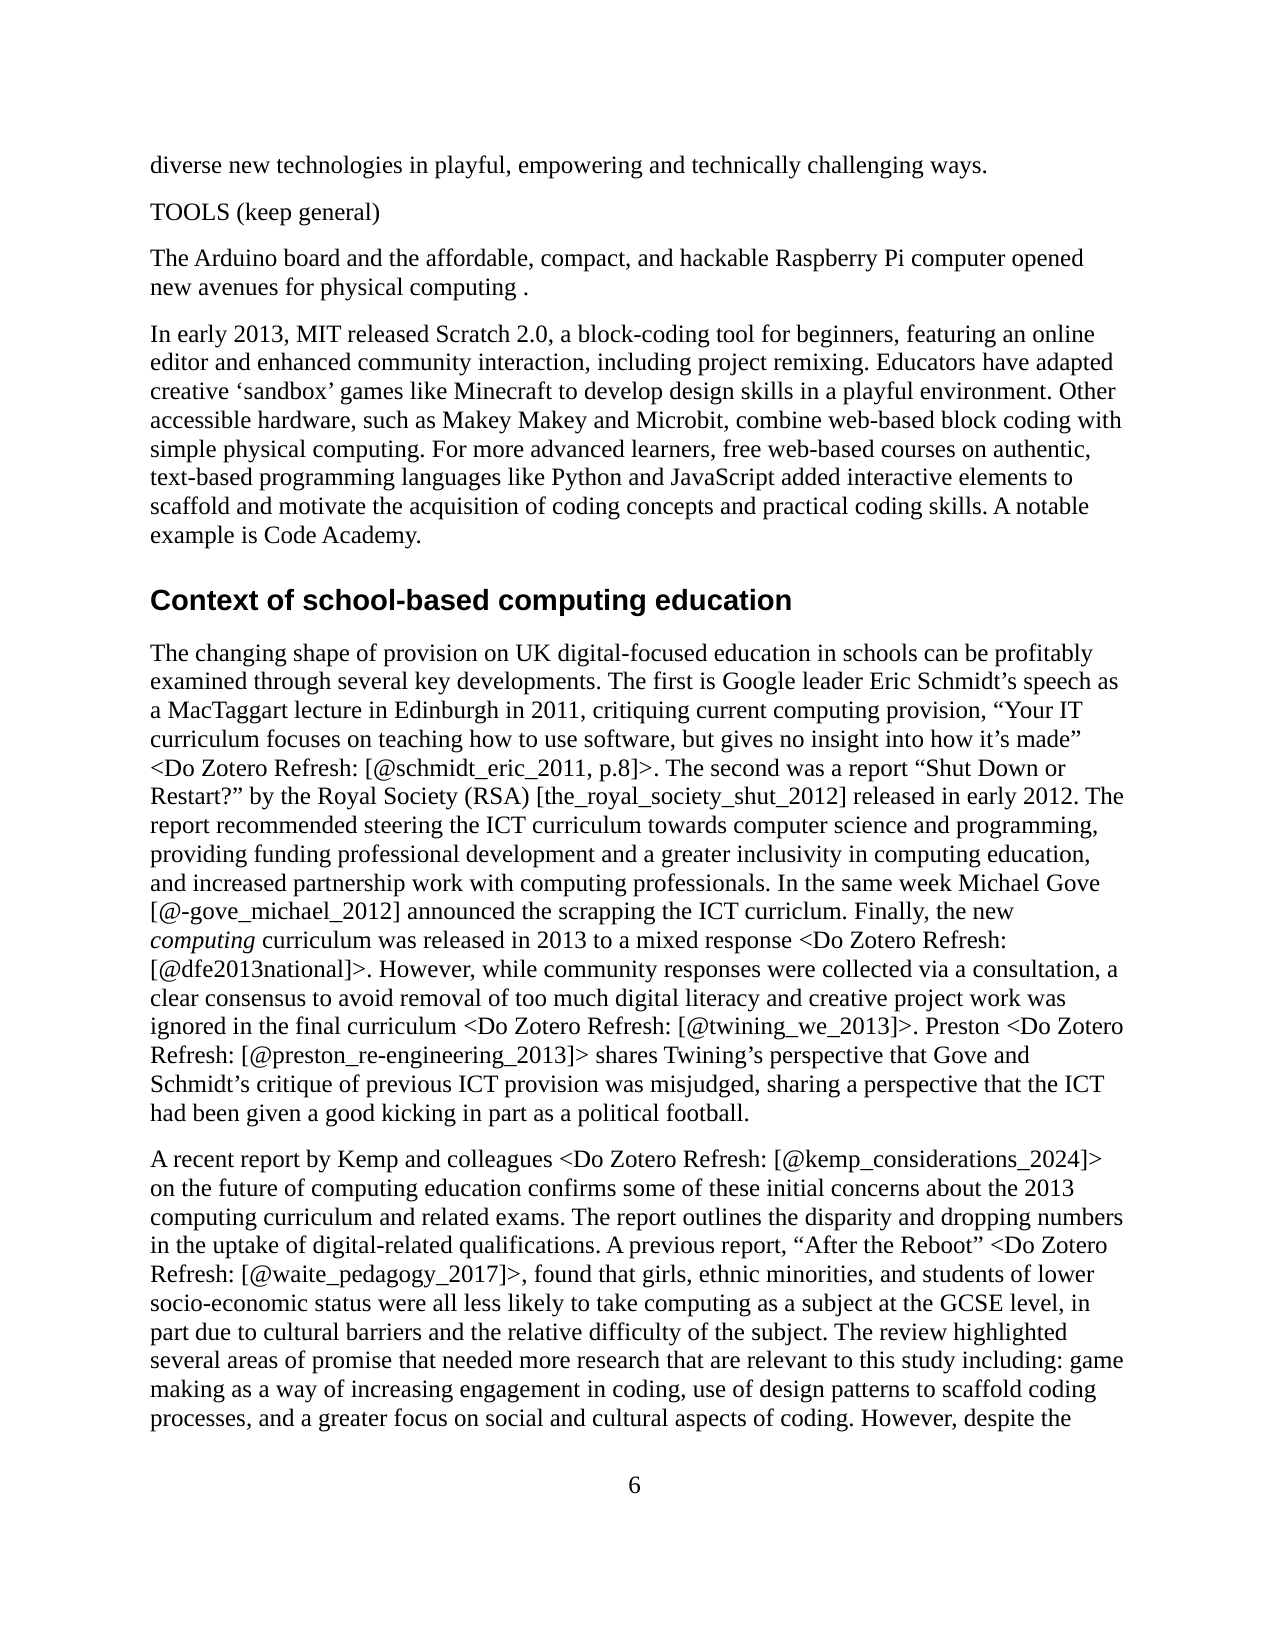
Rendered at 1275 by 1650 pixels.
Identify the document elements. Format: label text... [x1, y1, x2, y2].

text diverse new technologies in playful, empowering and technically challenging ways. [150, 150, 1125, 179]
text In early 2013, MIT released Scratch 2.0, a block-coding tool for beginners, featuring an online editor and enhanced community interaction, including project remixing. Educators have adapted creative ‘sandbox’ games like Minecraft to develop design skills in a playful environment. Other accessible hardware, such as Makey Makey and Microbit, combine web-based block coding with simple physical computing. For more advanced learners, free web-based courses on authentic, text-based programming languages like Python and JavaScript added interactive elements to scaffold and motivate the acquisition of coding concepts and practical coding skills. A notable example is Code Academy. [150, 319, 1125, 549]
text The changing shape of provision on UK digital-focused education in schools can be profitably examined through several key developments. The first is Google leader Eric Schmidt’s speech as a MacTaggart lecture in Edinburgh in 2011, critiquing current computing provision, “Your IT curriculum focuses on teaching how to use software, but gives no insight into how it’s made” <Do Zotero Refresh: [@schmidt_eric_2011, p.8]>. The second was a report “Shut Down or Restart?” by the Royal Society (RSA) [the_royal_society_shut_2012] released in early 2012. The report recommended steering the ICT curriculum towards computer science and programming, providing funding professional development and a greater inclusivity in computing education, and increased partnership work with computing professionals. In the same week Michael Gove [@-gove_michael_2012] announced the scrapping the ICT curriclum. Finally, the new computing curriculum was released in 2013 to a mixed response <Do Zotero Refresh: [@dfe2013national]>. However, while community responses were collected via a consultation, a clear consensus to avoid removal of too much digital literacy and creative project work was ignored in the final curriculum <Do Zotero Refresh: [@twining_we_2013]>. Preston <Do Zotero Refresh: [@preston_re-engineering_2013]> shares Twining’s perspective that Gove and Schmidt’s critique of previous ICT provision was misjudged, sharing a perspective that the ICT had been given a good kicking in part as a political football. [150, 638, 1125, 1126]
text TOOLS (keep general) [150, 197, 1125, 225]
text The Arduino board and the affordable, compact, and hackable Raspberry Pi computer opened new avenues for physical computing . [150, 243, 1125, 301]
text A recent report by Kemp and colleagues <Do Zotero Refresh: [@kemp_considerations_2024]> on the future of computing education confirms some of these initial concerns about the 2013 computing curriculum and related exams. The report outlines the disparity and dropping numbers in the uptake of digital-related qualifications. A previous report, “After the Reboot” <Do Zotero Refresh: [@waite_pedagogy_2017]>, found that girls, ethnic minorities, and students of lower socio-economic status were all less likely to take computing as a subject at the GCSE level, in part due to cultural barriers and the relative difficulty of the subject. The review highlighted several areas of promise that needed more research that are relevant to this study including: game making as a way of increasing engagement in coding, use of design patterns to scaffold coding processes, and a greater focus on social and cultural aspects of coding. However, despite the [150, 1144, 1125, 1432]
subtitle Context of school-based computing education [150, 583, 1125, 616]
